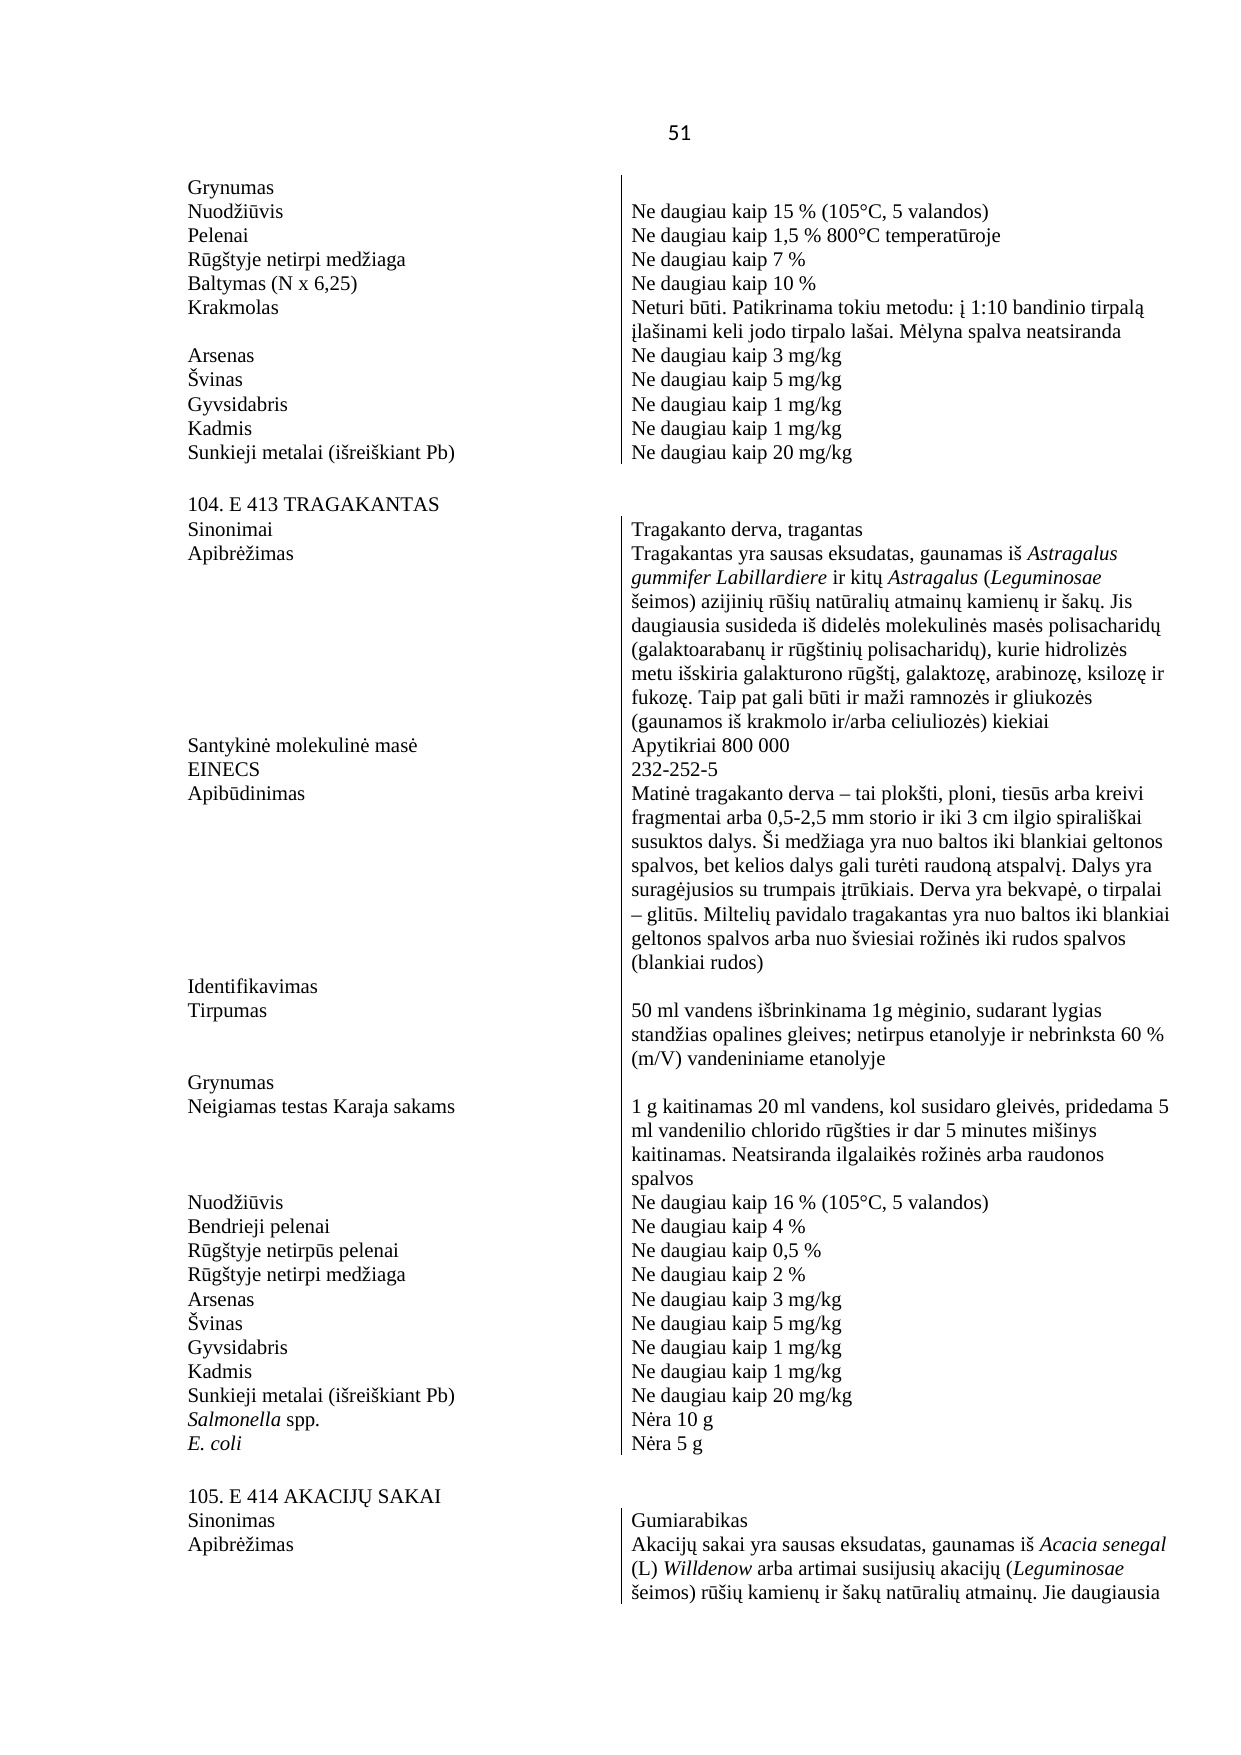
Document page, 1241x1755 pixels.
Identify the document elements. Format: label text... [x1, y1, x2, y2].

table_cell Ne daugiau kaip 3 mg/kg [622, 343, 1181, 367]
table_cell Akacijų sakai yra sausas eksudatas, gaunamas iš Acacia senegal (L) Willdenow arba artimai susijusių akacijų (Leguminosae šeimos) rūšių kamienų ir šakų natūralių atmainų. Jie daugiausia [622, 1532, 1181, 1604]
table_cell Ne daugiau kaip 20 mg/kg [622, 1383, 1181, 1407]
table_cell Sinonimai [177, 516, 621, 541]
table_cell Švinas [177, 368, 621, 391]
table_cell Baltymas (N x 6,25) [177, 271, 621, 295]
table_cell 50 ml vandens išbrinkinama 1g mėginio, sudarant lygias standžias opalines gleives; netirpus etanolyje ir nebrinksta 60 % (m/V) vandeniniame etanolyje [622, 998, 1181, 1070]
table_cell Santykinė molekulinė masė [177, 733, 621, 757]
table_cell Grynumas [177, 1070, 621, 1094]
table_cell Apytikriai 800 000 [622, 733, 1181, 757]
table_cell Ne daugiau kaip 1 mg/kg [622, 1335, 1181, 1359]
table_cell Ne daugiau kaip 15 % (105°C, 5 valandos) [622, 199, 1181, 223]
table_cell Gumiarabikas [622, 1508, 1181, 1532]
table_cell Ne daugiau kaip 10 % [622, 271, 1181, 295]
table_cell Gyvsidabris [177, 391, 621, 416]
table_cell Bendrieji pelenai [177, 1214, 621, 1238]
table_cell Arsenas [177, 1286, 621, 1311]
table_cell Ne daugiau kaip 20 mg/kg [622, 440, 1181, 464]
table_cell Sunkieji metalai (išreiškiant Pb) [177, 440, 621, 464]
table_cell E. coli [177, 1431, 621, 1455]
table_cell Neigiamas testas Karaja sakams [177, 1094, 621, 1190]
table_cell Švinas [177, 1311, 621, 1334]
table_cell [622, 1070, 1181, 1094]
table_cell Kadmis [177, 1359, 621, 1383]
table_header 105. E 414 AKACIJŲ SAKAI [177, 1484, 1181, 1508]
table_header 104. E 413 TRAGAKANTAS [177, 493, 1181, 516]
table_cell Tragakantas yra sausas eksudatas, gaunamas iš Astragalus gummifer Labillardiere ir kitų Astragalus (Leguminosae šeimos) azijinių rūšių natūralių atmainų kamienų ir šakų. Jis daugiausia susideda iš didelės molekulinės masės polisacharidų (galaktoarabanų ir rūgštinių polisacharidų), kurie hidrolizės metu išskiria galakturono rūgštį, galaktozę, arabinozę, ksilozę ir fukozę. Taip pat gali būti ir maži ramnozės ir gliukozės (gaunamos iš krakmolo ir/arba celiuliozės) kiekiai [622, 541, 1181, 733]
table_cell Rūgštyje netirpūs pelenai [177, 1238, 621, 1262]
table_cell Ne daugiau kaip 1 mg/kg [622, 1359, 1181, 1383]
table_cell Ne daugiau kaip 1 mg/kg [622, 391, 1181, 416]
table_cell Neturi būti. Patikrinama tokiu metodu: į 1:10 bandinio tirpalą įlašinami keli jodo tirpalo lašai. Mėlyna spalva neatsiranda [622, 295, 1181, 343]
table_cell Ne daugiau kaip 1,5 % 800°C temperatūroje [622, 223, 1181, 247]
table_cell Tragakanto derva, tragantas [622, 516, 1181, 541]
table_cell Ne daugiau kaip 5 mg/kg [622, 368, 1181, 391]
table_cell Ne daugiau kaip 4 % [622, 1214, 1181, 1238]
table_cell Ne daugiau kaip 3 mg/kg [622, 1286, 1181, 1311]
table_cell Nėra 5 g [622, 1431, 1181, 1455]
table_cell Sunkieji metalai (išreiškiant Pb) [177, 1383, 621, 1407]
table_cell Apibūdinimas [177, 781, 621, 974]
table_cell EINECS [177, 757, 621, 781]
table_cell Nuodžiūvis [177, 1190, 621, 1214]
table_cell Grynumas [177, 175, 621, 199]
table_cell Kadmis [177, 416, 621, 439]
table_cell Salmonella spp. [177, 1407, 621, 1431]
table_cell 232-252-5 [622, 757, 1181, 781]
table_cell Krakmolas [177, 295, 621, 343]
table_cell Rūgštyje netirpi medžiaga [177, 247, 621, 271]
table_cell Ne daugiau kaip 5 mg/kg [622, 1311, 1181, 1334]
table_cell Identifikavimas [177, 974, 621, 998]
table_cell Ne daugiau kaip 2 % [622, 1263, 1181, 1286]
table_cell Pelenai [177, 223, 621, 247]
table_cell 1 g kaitinamas 20 ml vandens, kol susidaro gleivės, pridedama 5 ml vandenilio chlorido rūgšties ir dar 5 minutes mišinys kaitinamas. Neatsiranda ilgalaikės rožinės arba raudonos spalvos [622, 1094, 1181, 1190]
table_cell Ne daugiau kaip 0,5 % [622, 1238, 1181, 1262]
table_cell Tirpumas [177, 998, 621, 1070]
table_cell Ne daugiau kaip 1 mg/kg [622, 416, 1181, 439]
table_cell Apibrėžimas [177, 1532, 621, 1604]
table_cell Nėra 10 g [622, 1407, 1181, 1431]
table_cell Matinė tragakanto derva – tai plokšti, ploni, tiesūs arba kreivi fragmentai arba 0,5-2,5 mm storio ir iki 3 cm ilgio spirališkai susuktos dalys. Ši medžiaga yra nuo baltos iki blankiai geltonos spalvos, bet kelios dalys gali turėti raudoną atspalvį. Dalys yra suragėjusios su trumpais įtrūkiais. Derva yra bekvapė, o tirpalai – glitūs. Miltelių pavidalo tragakantas yra nuo baltos iki blankiai geltonos spalvos arba nuo šviesiai rožinės iki rudos spalvos (blankiai rudos) [622, 781, 1181, 974]
table_cell Ne daugiau kaip 7 % [622, 247, 1181, 271]
table_cell [622, 974, 1181, 998]
table_cell Gyvsidabris [177, 1335, 621, 1359]
table_cell Rūgštyje netirpi medžiaga [177, 1263, 621, 1286]
table_cell Sinonimas [177, 1508, 621, 1532]
table_cell Apibrėžimas [177, 541, 621, 733]
table_cell [622, 175, 1181, 199]
table_cell Nuodžiūvis [177, 199, 621, 223]
table_cell Ne daugiau kaip 16 % (105°C, 5 valandos) [622, 1190, 1181, 1214]
table_cell Arsenas [177, 343, 621, 367]
